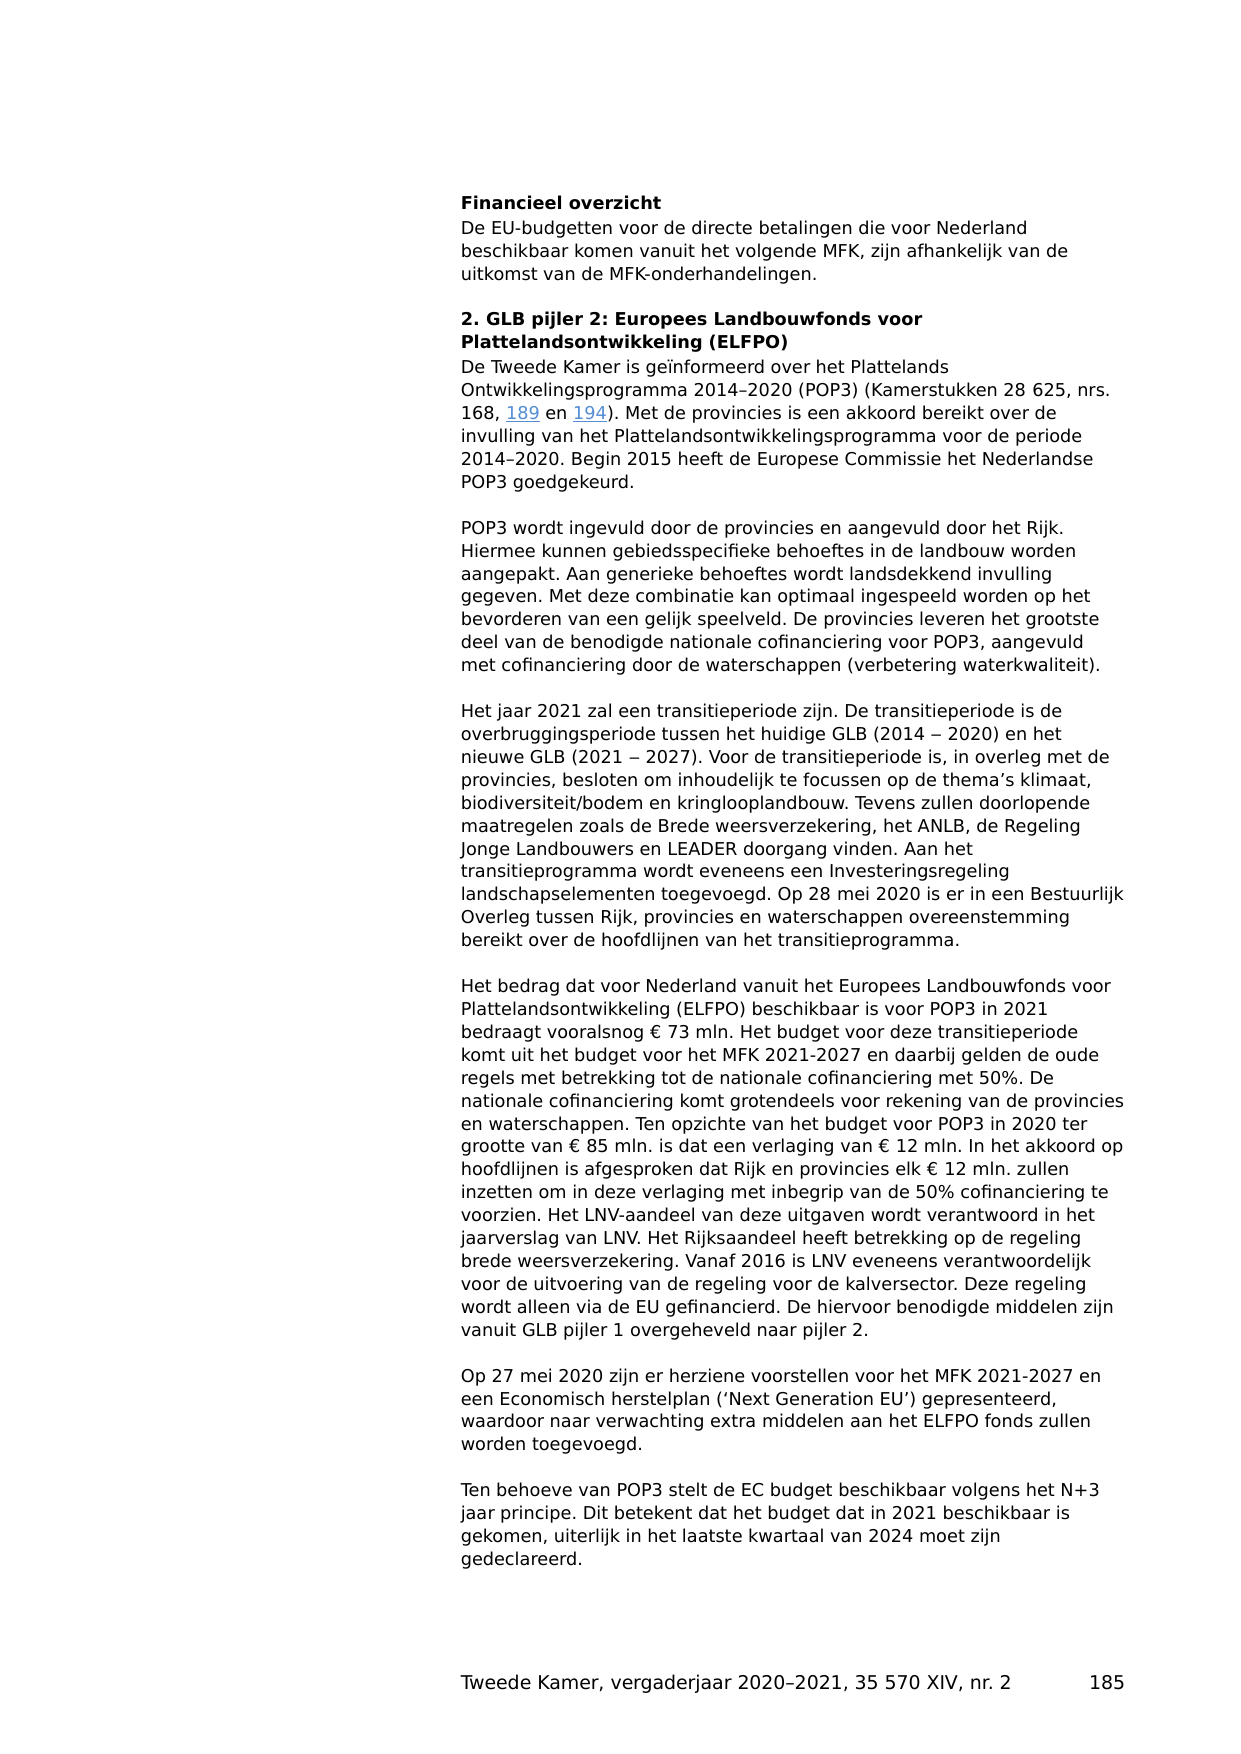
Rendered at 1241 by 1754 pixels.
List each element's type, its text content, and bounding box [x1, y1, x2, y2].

text Het jaar 2021 zal een transitieperiode zijn. De transitieperiode is de overbruggingsperiode tussen het huidige GLB (2014 ‒ 2020) en het nieuwe GLB (2021 ‒ 2027). Voor de transitieperiode is, in overleg met de provincies, besloten om inhoudelijk te focussen op de thema’s klimaat, biodiversiteit/bodem en kringlooplandbouw. Tevens zullen doorlopende maatregelen zoals de Brede weersverzekering, het ANLB, de Regeling Jonge Landbouwers en LEADER doorgang vinden. Aan het transitieprogramma wordt eveneens een Investeringsregeling landschapselementen toegevoegd. Op 28 mei 2020 is er in een Bestuurlijk Overleg tussen Rijk, provincies en waterschappen overeenstemming bereikt over de hoofdlijnen van het transitieprogramma. [461, 699, 1125, 951]
text POP3 wordt ingevuld door de provincies en aangevuld door het Rijk. Hiermee kunnen gebiedsspecifieke behoeftes in de landbouw worden aangepakt. Aan generieke behoeftes wordt landsdekkend invulling gegeven. Met deze combinatie kan optimaal ingespeeld worden op het bevorderen van een gelijk speelveld. De provincies leveren het grootste deel van de benodigde nationale cofinanciering voor POP3, aangevuld met cofinanciering door de waterschappen (verbetering waterkwaliteit). [461, 516, 1125, 676]
text De Tweede Kamer is geïnformeerd over het Plattelands Ontwikkelingsprogramma 2014–2020 (POP3) (Kamerstukken 28 625, nrs. 168, 189 en 194). Met de provincies is een akkoord bereikt over de invulling van het Plattelandsontwikkelingsprogramma voor de periode 2014–2020. Begin 2015 heeft de Europese Commissie het Nederlandse POP3 goedgekeurd. [461, 355, 1125, 493]
text 2. GLB pijler 2: Europees Landbouwfonds voor Plattelandsontwikkeling (ELFPO) [461, 307, 1125, 353]
text Ten behoeve van POP3 stelt de EC budget beschikbaar volgens het N+3 jaar principe. Dit betekent dat het budget dat in 2021 beschikbaar is gekomen, uiterlijk in het laatste kwartaal van 2024 moet zijn gedeclareerd. [461, 1478, 1125, 1570]
text Financieel overzicht [461, 191, 1125, 214]
text Het bedrag dat voor Nederland vanuit het Europees Landbouwfonds voor Plattelandsontwikkeling (ELFPO) beschikbaar is voor POP3 in 2021 bedraagt vooralsnog € 73 mln. Het budget voor deze transitieperiode komt uit het budget voor het MFK 2021-2027 en daarbij gelden de oude regels met betrekking tot de nationale cofinanciering met 50%. De nationale cofinanciering komt grotendeels voor rekening van de provincies en waterschappen. Ten opzichte van het budget voor POP3 in 2020 ter grootte van € 85 mln. is dat een verlaging van € 12 mln. In het akkoord op hoofdlijnen is afgesproken dat Rijk en provincies elk € 12 mln. zullen inzetten om in deze verlaging met inbegrip van de 50% cofinanciering te voorzien. Het LNV-aandeel van deze uitgaven wordt verantwoord in het jaarverslag van LNV. Het Rijksaandeel heeft betrekking op de regeling brede weersverzekering. Vanaf 2016 is LNV eveneens verantwoordelijk voor de uitvoering van de regeling voor de kalversector. Deze regeling wordt alleen via de EU gefinancierd. De hiervoor benodigde middelen zijn vanuit GLB pijler 1 overgeheveld naar pijler 2. [461, 974, 1125, 1341]
text De EU-budgetten voor de directe betalingen die voor Nederland beschikbaar komen vanuit het volgende MFK, zijn afhankelijk van de uitkomst van de MFK-onderhandelingen. [461, 216, 1125, 284]
text Op 27 mei 2020 zijn er herziene voorstellen voor het MFK 2021-2027 en een Economisch herstelplan (‘Next Generation EU’) gepresenteerd, waardoor naar verwachting extra middelen aan het ELFPO fonds zullen worden toegevoegd. [461, 1364, 1125, 1455]
